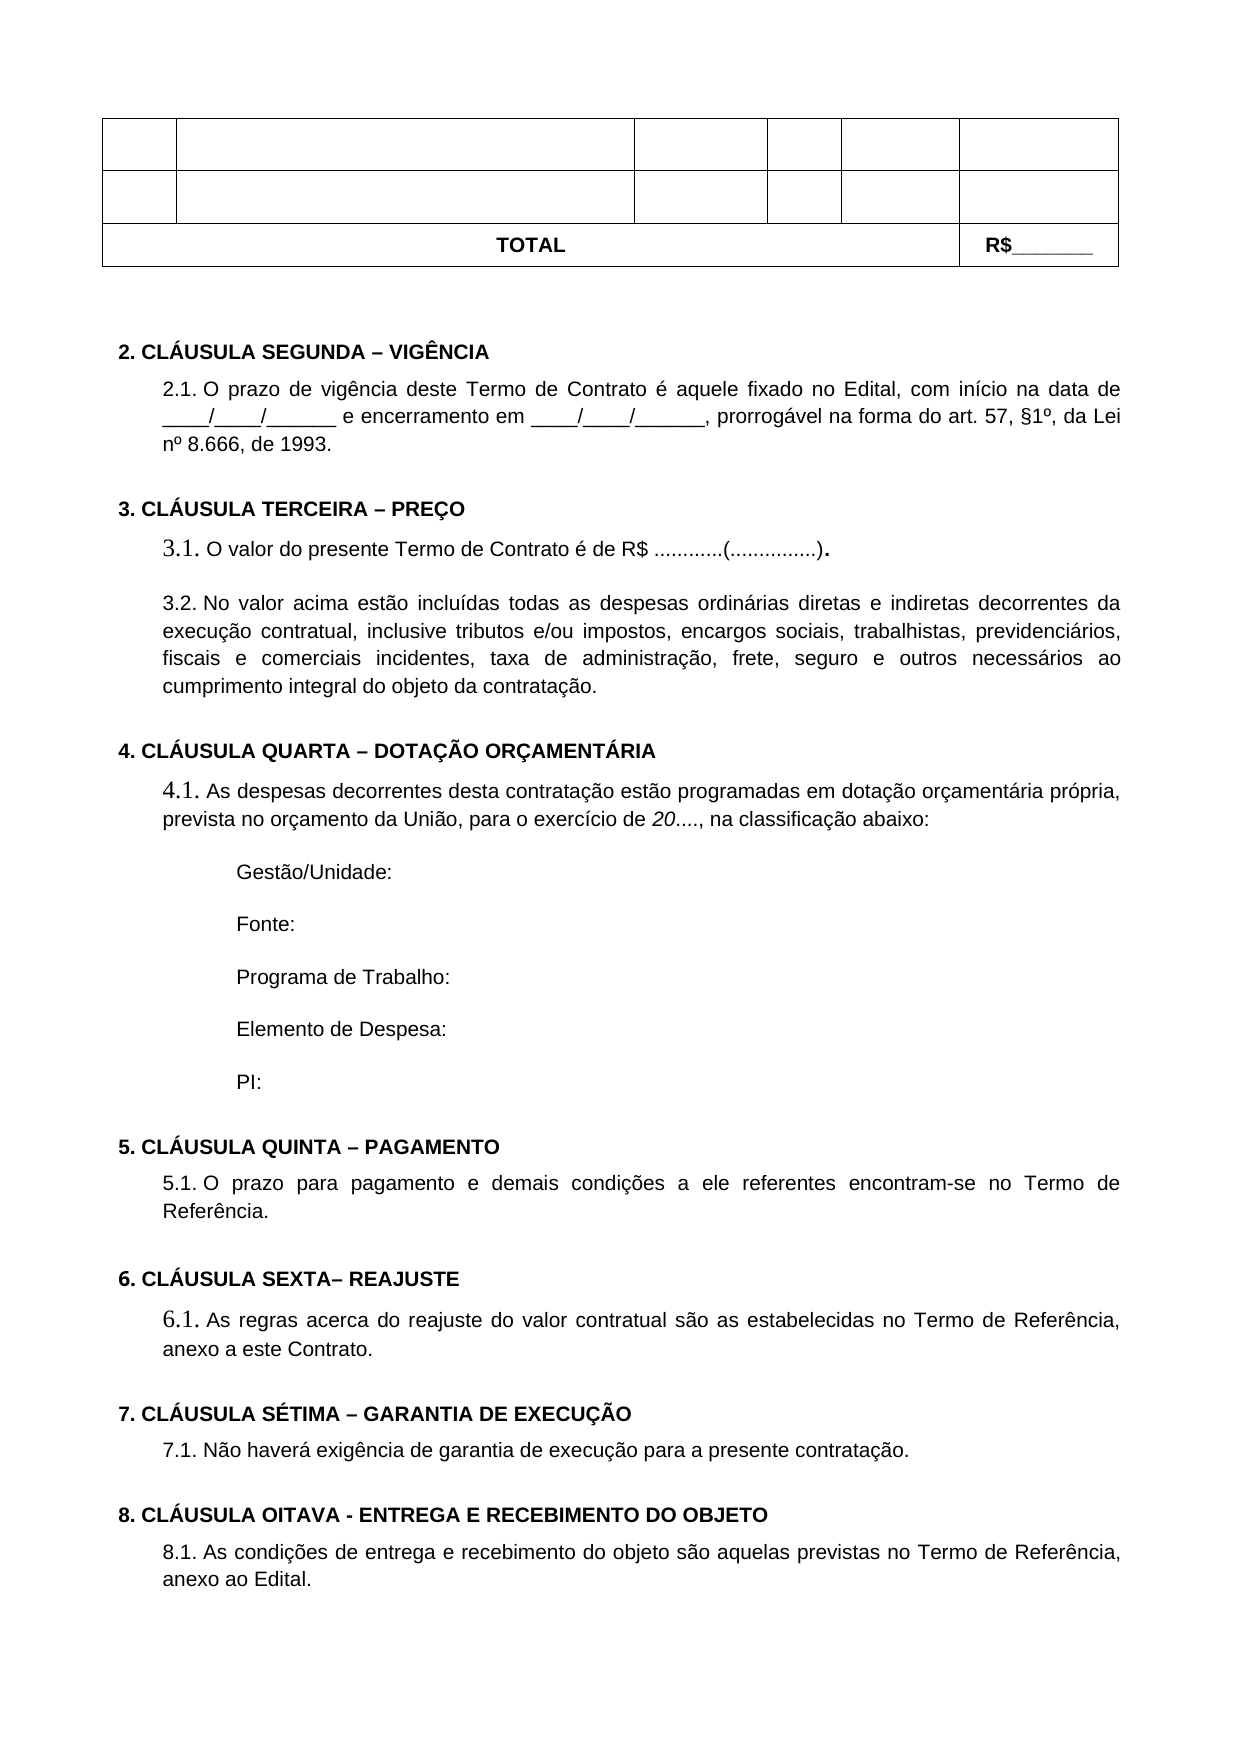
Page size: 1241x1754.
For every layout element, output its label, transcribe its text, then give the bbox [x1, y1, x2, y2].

list As regras acerca do reajuste do valor contratual são as estabelecidas no Termo de Referência, anexo a este Contrato. [162, 1304, 1122, 1361]
text Gestão/Unidade: [236, 860, 1122, 884]
table_cell [960, 171, 1118, 223]
text Fonte: [236, 912, 1122, 936]
table_cell [635, 171, 767, 223]
table_cell TOTAL [103, 224, 959, 266]
list CLÁUSULA SEXTA– REAJUSTE [118, 1264, 1122, 1292]
list CLÁUSULA SEGUNDA – VIGÊNCIA [118, 340, 1122, 364]
text Programa de Trabalho: [236, 965, 1122, 989]
list O valor do presente Termo de Contrato é de R$ ............(...............). [162, 533, 1122, 562]
table_cell [103, 119, 176, 170]
table_cell R$_______ [960, 224, 1118, 266]
list As despesas decorrentes desta contratação estão programadas em dotação orçamentária própria, prevista no orçamento da União, para o exercício de 20...., na classificação abaixo: [162, 775, 1122, 831]
list CLÁUSULA SÉTIMA – GARANTIA DE EXECUÇÃO [118, 1402, 1122, 1426]
list CLÁUSULA QUINTA – PAGAMENTO [118, 1135, 1122, 1159]
list CLÁUSULA TERCEIRA – PREÇO [118, 496, 1122, 520]
table_cell [768, 119, 841, 170]
text PI: [236, 1070, 1122, 1094]
table_cell [960, 119, 1118, 170]
table_cell [768, 171, 841, 223]
table_cell [177, 171, 634, 223]
table_cell [842, 119, 959, 170]
list CLÁUSULA OITAVA - ENTREGA E RECEBIMENTO DO OBJETO [118, 1503, 1122, 1527]
list No valor acima estão incluídas todas as despesas ordinárias diretas e indiretas decorrentes da execução contratual, inclusive tributos e/ou impostos, encargos sociais, trabalhistas, previdenciários, fiscais e comerciais incidentes, taxa de administração, frete, seguro e outros necessários ao cumprimento integral do objeto da contratação. [162, 591, 1122, 697]
list CLÁUSULA QUARTA – DOTAÇÃO ORÇAMENTÁRIA [118, 738, 1122, 762]
table_cell [103, 171, 176, 223]
list O prazo de vigência deste Termo de Contrato é aquele fixado no Edital, com início na data de ____/____/______ e encerramento em ____/____/______, prorrogável na forma do art. 57, §1º, da Lei nº 8.666, de 1993. [162, 376, 1122, 455]
table_cell [842, 171, 959, 223]
table_cell [177, 119, 634, 170]
table_cell [635, 119, 767, 170]
text Elemento de Despesa: [236, 1017, 1122, 1041]
list As condições de entrega e recebimento do objeto são aquelas previstas no Termo de Referência, anexo ao Edital. [162, 1540, 1122, 1591]
list Não haverá exigência de garantia de execução para a presente contratação. [162, 1438, 1122, 1462]
list O prazo para pagamento e demais condições a ele referentes encontram-se no Termo de Referência. [162, 1171, 1122, 1223]
